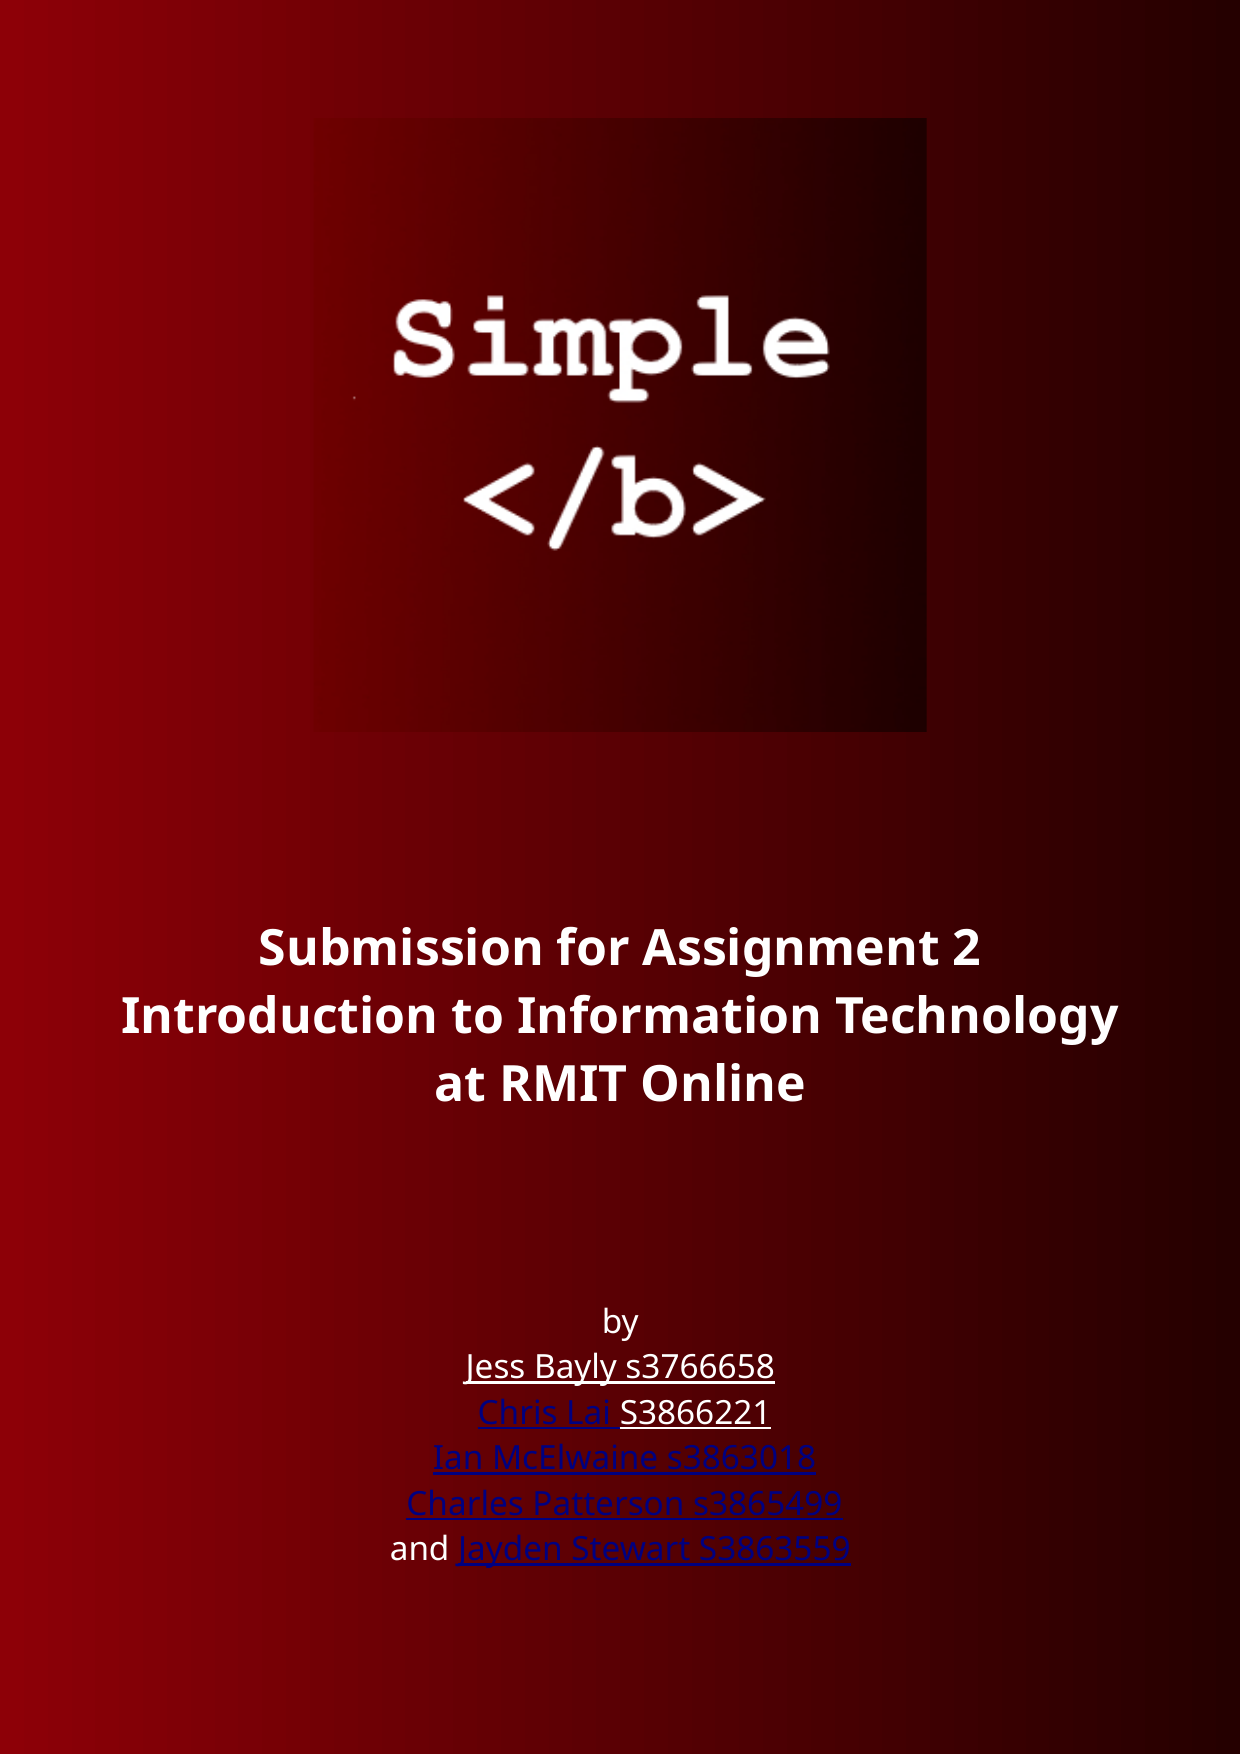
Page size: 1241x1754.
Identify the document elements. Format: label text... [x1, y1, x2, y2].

text at RMIT Online [118, 1048, 1122, 1116]
text Introduction to Information Technology [118, 980, 1122, 1048]
picture [313, 118, 927, 732]
text Chris Lai S3866221 [118, 1389, 1122, 1434]
text and Jayden Stewart S3863559 [118, 1525, 1122, 1570]
text Submission for Assignment 2 [118, 912, 1122, 980]
text Jess Bayly s3766658 [118, 1343, 1122, 1389]
text Charles Patterson s3865499 [118, 1479, 1122, 1525]
text Ian McElwaine s3863018 [118, 1434, 1122, 1479]
text by [118, 1298, 1122, 1343]
